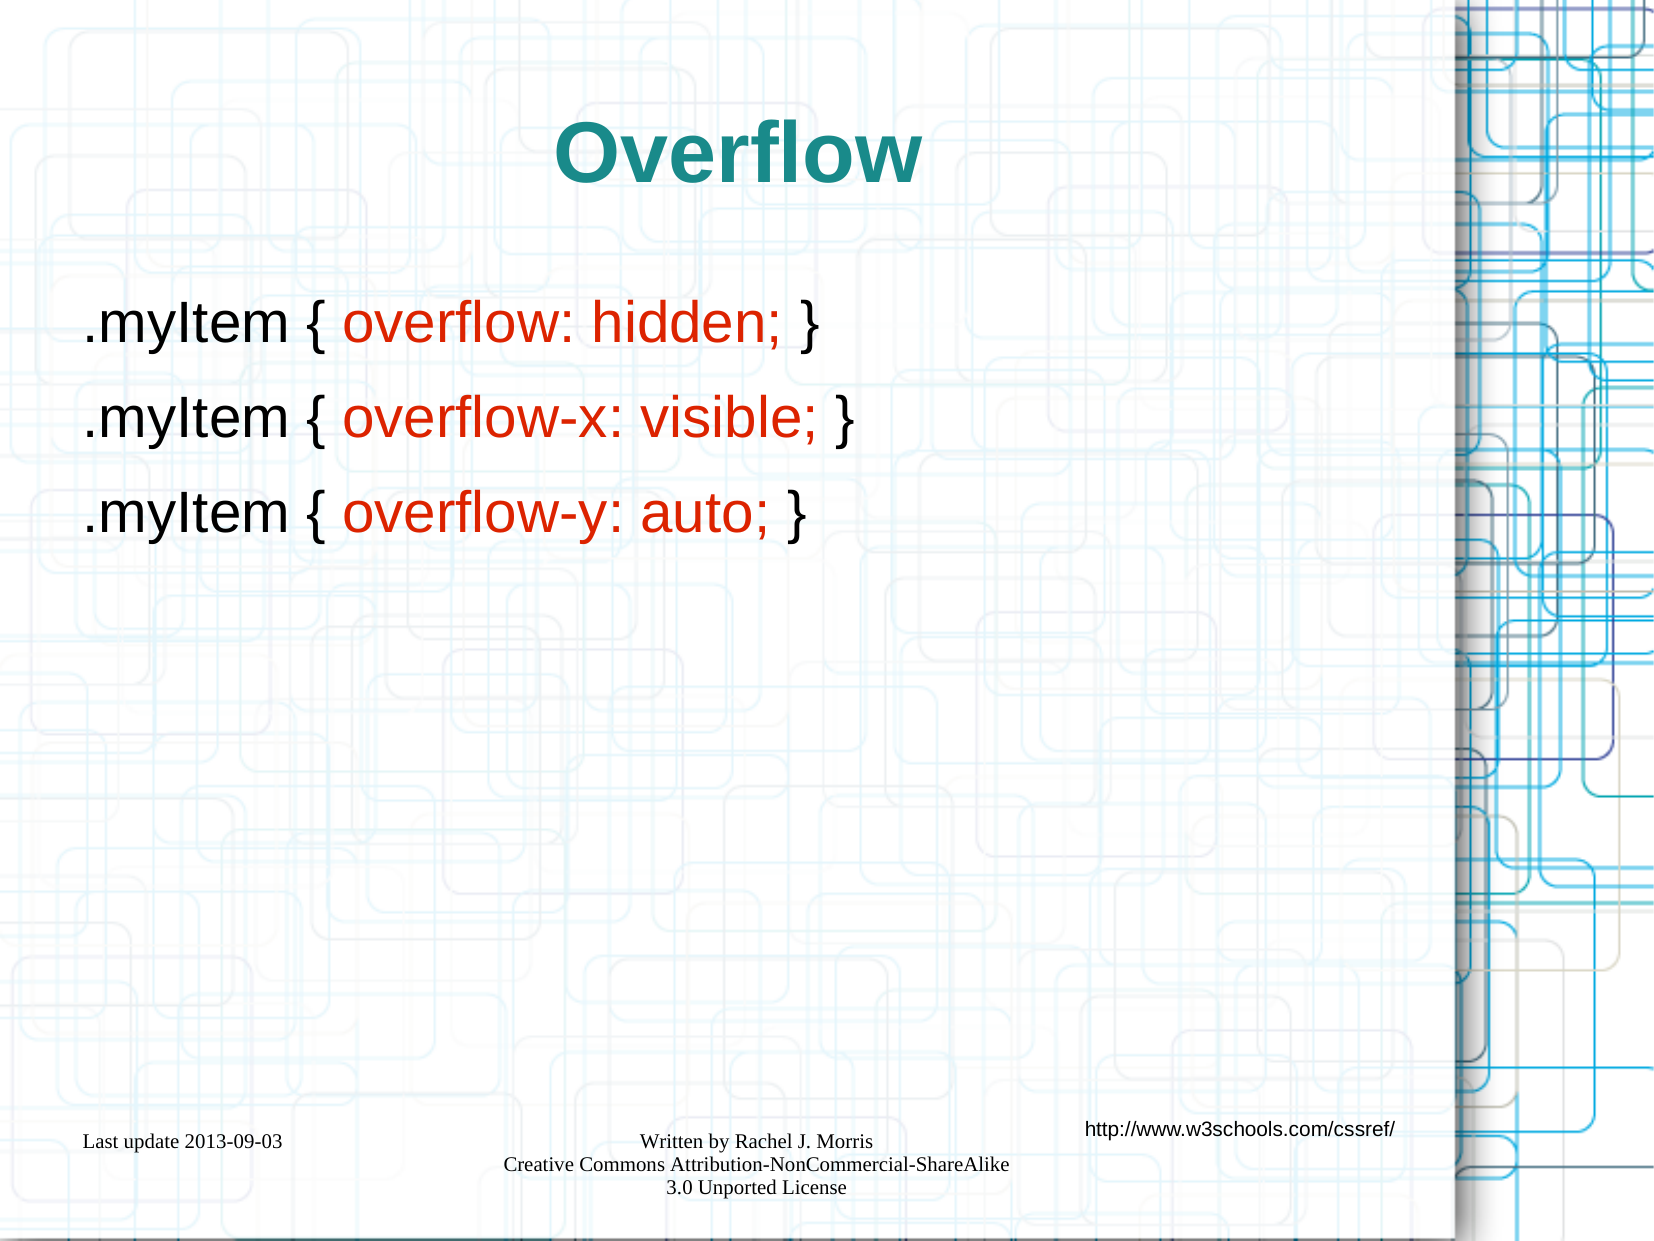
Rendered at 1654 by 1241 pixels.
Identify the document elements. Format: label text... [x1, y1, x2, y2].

list .myItem { overflow: hidden; } .myItem { overflow-x: visible; } .myItem { overflow-y: auto; } [82, 290, 1418, 1010]
title Overflow [59, 49, 1418, 257]
picture [0, 0, 1654, 1241]
text_box http://www.w3schools.com/cssref/ [1050, 1110, 1411, 1149]
